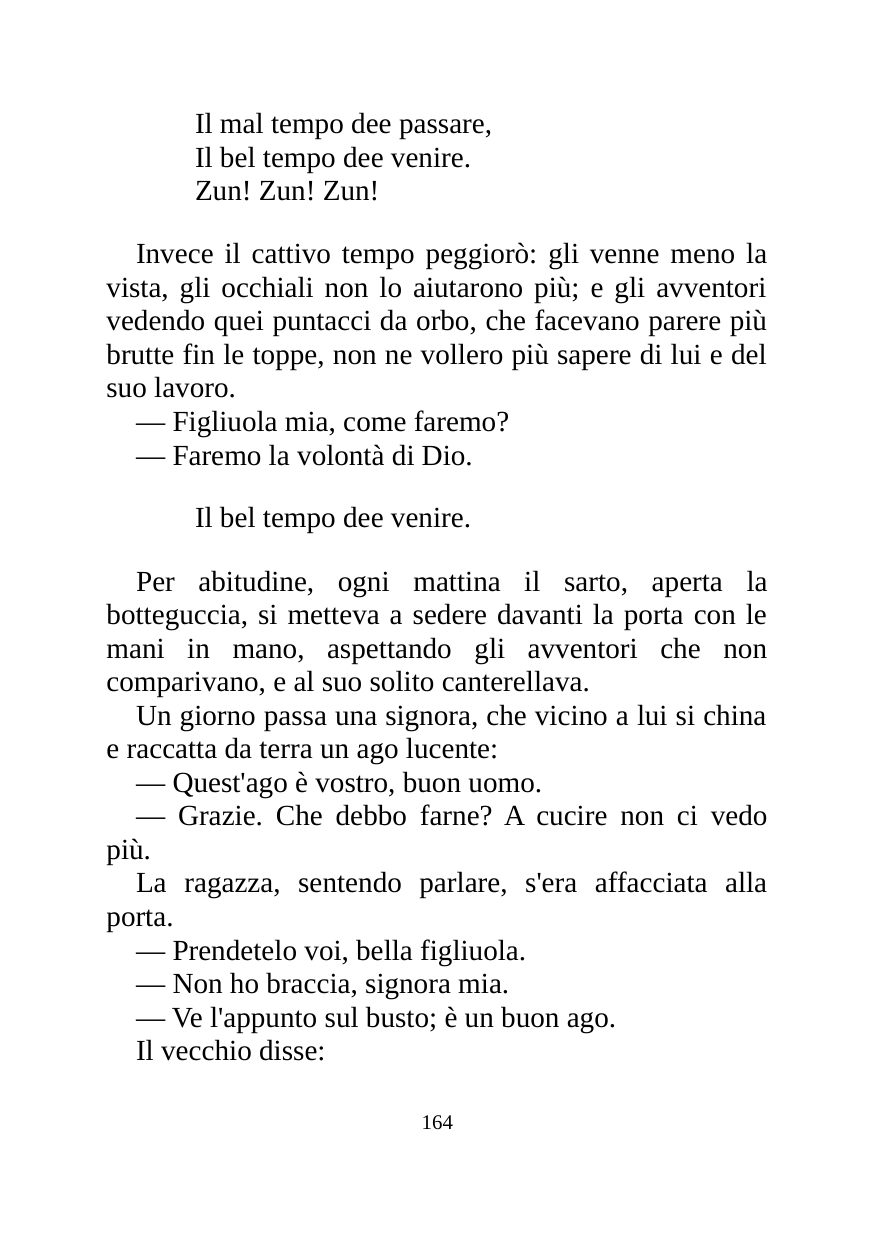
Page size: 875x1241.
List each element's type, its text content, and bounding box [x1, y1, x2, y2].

text — Ve l'appunto sul busto; è un buon ago. [106, 1000, 768, 1033]
text Invece il cattivo tempo peggiorò: gli venne meno la vista, gli occhiali non lo aiutarono più; e gli avventori vedendo quei puntacci da orbo, che facevano parere più brutte fin le toppe, non ne vollero più sapere di lui e del suo lavoro. [106, 236, 768, 404]
text — Faremo la volontà di Dio. [106, 438, 768, 471]
text Il bel tempo dee venire. [195, 501, 768, 534]
text Un giorno passa una signora, che vicino a lui si china e raccatta da terra un ago lucente: [106, 698, 768, 765]
text — Non ho braccia, signora mia. [106, 966, 768, 1000]
text — Figliuola mia, come faremo? [106, 404, 768, 438]
text — Prendetelo voi, bella figliuola. [106, 933, 768, 966]
text Il vecchio disse: [106, 1033, 768, 1067]
text — Quest'ago è vostro, buon uomo. [106, 765, 768, 798]
text Per abitudine, ogni mattina il sarto, aperta la botteguccia, si metteva a sedere davanti la porta con le mani in mano, aspettando gli avventori che non comparivano, e al suo solito canterellava. [106, 564, 768, 698]
text La ragazza, sentendo parlare, s'era affacciata alla porta. [106, 866, 768, 933]
text Il mal tempo dee passare, Il bel tempo dee venire. Zun! Zun! Zun! [195, 106, 768, 207]
text — Grazie. Che debbo farne? A cucire non ci vedo più. [106, 798, 768, 866]
